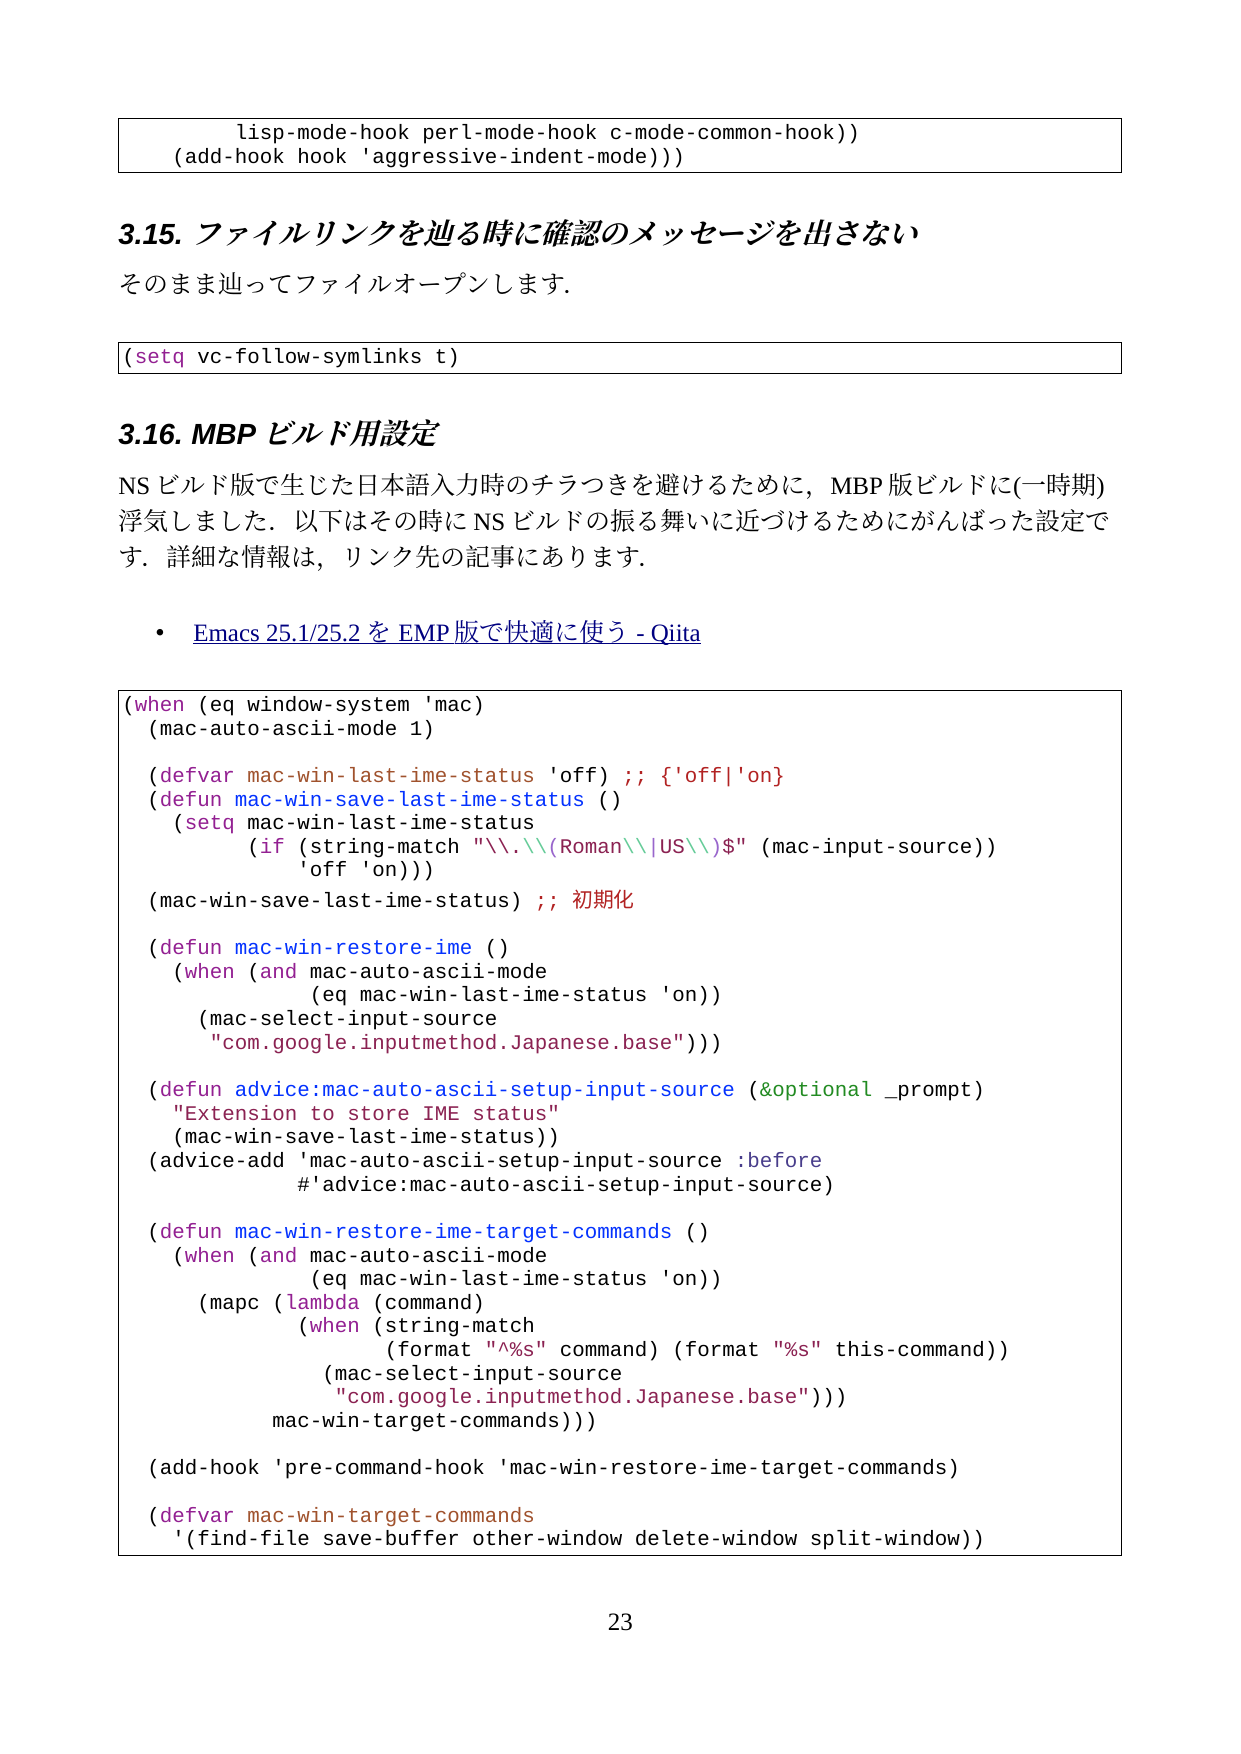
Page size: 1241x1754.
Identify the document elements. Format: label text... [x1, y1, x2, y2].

text (eq mac-win-last-ime-status 'on)) [119, 1264, 1121, 1288]
text (defvar mac-win-last-ime-status 'off) ;; {'off|'on} [119, 761, 1121, 784]
text (when (string-match [119, 1312, 1121, 1335]
text (setq mac-win-last-ime-status [119, 808, 1121, 832]
text mac-win-target-commands))) [119, 1406, 1121, 1430]
text (when (and mac-auto-ascii-mode [119, 1241, 1121, 1264]
text '(find-file save-buffer other-window delete-window split-window)) [119, 1524, 1121, 1555]
text (mac-select-input-source [119, 1004, 1121, 1028]
text (mac-select-input-source [119, 1359, 1121, 1382]
text "com.google.inputmethod.Japanese.base"))) [119, 1382, 1121, 1406]
text (add-hook hook 'aggressive-indent-mode))) [119, 142, 1121, 172]
text そのまま辿ってファイルオープンします． [118, 265, 1122, 330]
list Emacs 25.1/25.2 を EMP版で快適に使う - Qiita [156, 615, 1122, 677]
text (mac-win-save-last-ime-status)) [119, 1122, 1121, 1146]
text 'off 'on))) [119, 856, 1121, 879]
text (defun mac-win-restore-ime () [119, 933, 1121, 957]
text NSビルド版で生じた日本語入力時のチラつきを避けるために，MBP版ビルドに(一時期)浮気しました．以下はその時にNSビルドの振る舞いに近づけるためにがんばった設定です．詳細な情報は，リンク先の記事にあります． [118, 466, 1122, 602]
text lisp-mode-hook perl-mode-hook c-mode-common-hook)) [119, 119, 1121, 142]
text (setq vc-follow-symlinks t) [119, 343, 1121, 373]
text (mac-win-save-last-ime-status) ;; 初期化 [119, 879, 1121, 909]
text (defvar mac-win-target-commands [119, 1501, 1121, 1524]
text (advice-add 'mac-auto-ascii-setup-input-source :before [119, 1146, 1121, 1170]
text (eq mac-win-last-ime-status 'on)) [119, 981, 1121, 1004]
text "Extension to store IME status" [119, 1099, 1121, 1122]
text "com.google.inputmethod.Japanese.base"))) [119, 1028, 1121, 1051]
text (when (eq window-system 'mac) [119, 691, 1121, 714]
text #'advice:mac-auto-ascii-setup-input-source) [119, 1170, 1121, 1193]
text (mac-auto-ascii-mode 1) [119, 714, 1121, 737]
text (defun advice:mac-auto-ascii-setup-input-source (&optional _prompt) [119, 1075, 1121, 1099]
text (format "^%s" command) (format "%s" this-command)) [119, 1335, 1121, 1359]
subtitle ファイルリンクを辿る時に確認のメッセージを出さない [118, 211, 1122, 253]
text (mapc (lambda (command) [119, 1288, 1121, 1312]
text (when (and mac-auto-ascii-mode [119, 957, 1121, 981]
text (defun mac-win-restore-ime-target-commands () [119, 1217, 1121, 1241]
text (if (string-match "\\.\\(Roman\\|US\\)$" (mac-input-source)) [119, 832, 1121, 856]
subtitle MBPビルド用設定 [118, 411, 1122, 453]
text (add-hook 'pre-command-hook 'mac-win-restore-ime-target-commands) [119, 1453, 1121, 1477]
text (defun mac-win-save-last-ime-status () [119, 784, 1121, 808]
